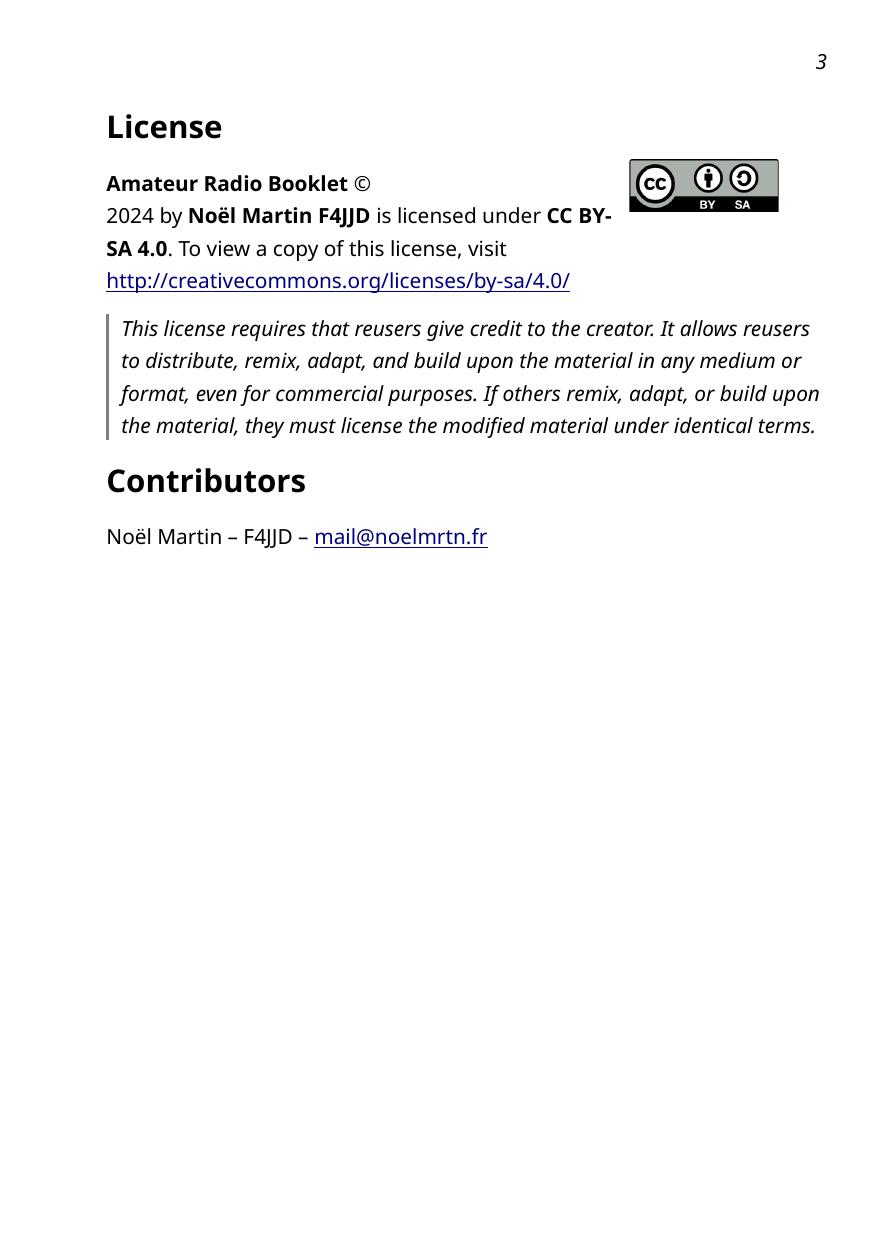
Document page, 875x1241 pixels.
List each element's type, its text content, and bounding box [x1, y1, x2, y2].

text Amateur Radio Booklet © 2024 by Noël Martin F4JJD is licensed under CC BY-SA 4.0. To view a copy of this license, visit http://creativecommons.org/licenses/by-sa/4.0/ [106, 169, 827, 295]
text Noël Martin – F4JJD – mail@noelmrtn.fr [106, 522, 827, 551]
picture [629, 159, 779, 212]
text Contributors [106, 459, 827, 502]
text License [106, 105, 827, 148]
text This license requires that reusers give credit to the creator. It allows reusers to distribute, remix, adapt, and build upon the material in any medium or format, even for commercial purposes. If others remix, adapt, or build upon the material, they must license the modified material under identical terms. [109, 314, 827, 440]
